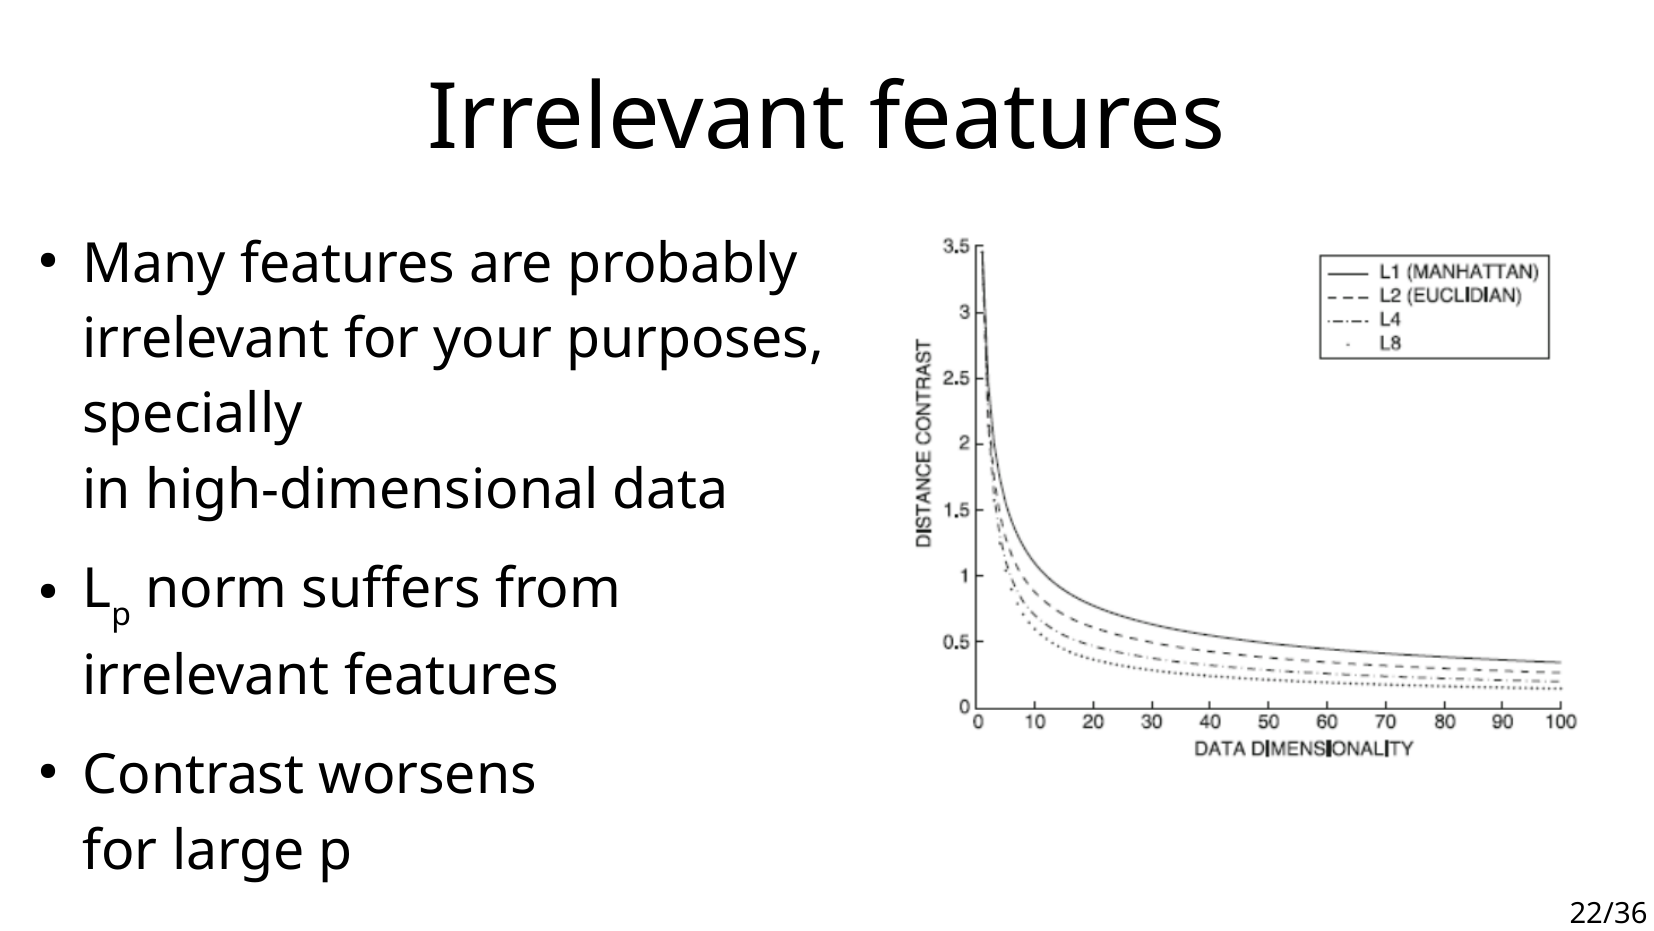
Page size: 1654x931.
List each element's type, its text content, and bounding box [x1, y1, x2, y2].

picture [885, 209, 1625, 761]
title Irrelevant features [82, 1, 1571, 226]
list Many features are probably irrelevant for your purposes, specially in high-dimensional data Lp norm suffers from irrelevant features Contrast worsens for large p [23, 223, 841, 901]
